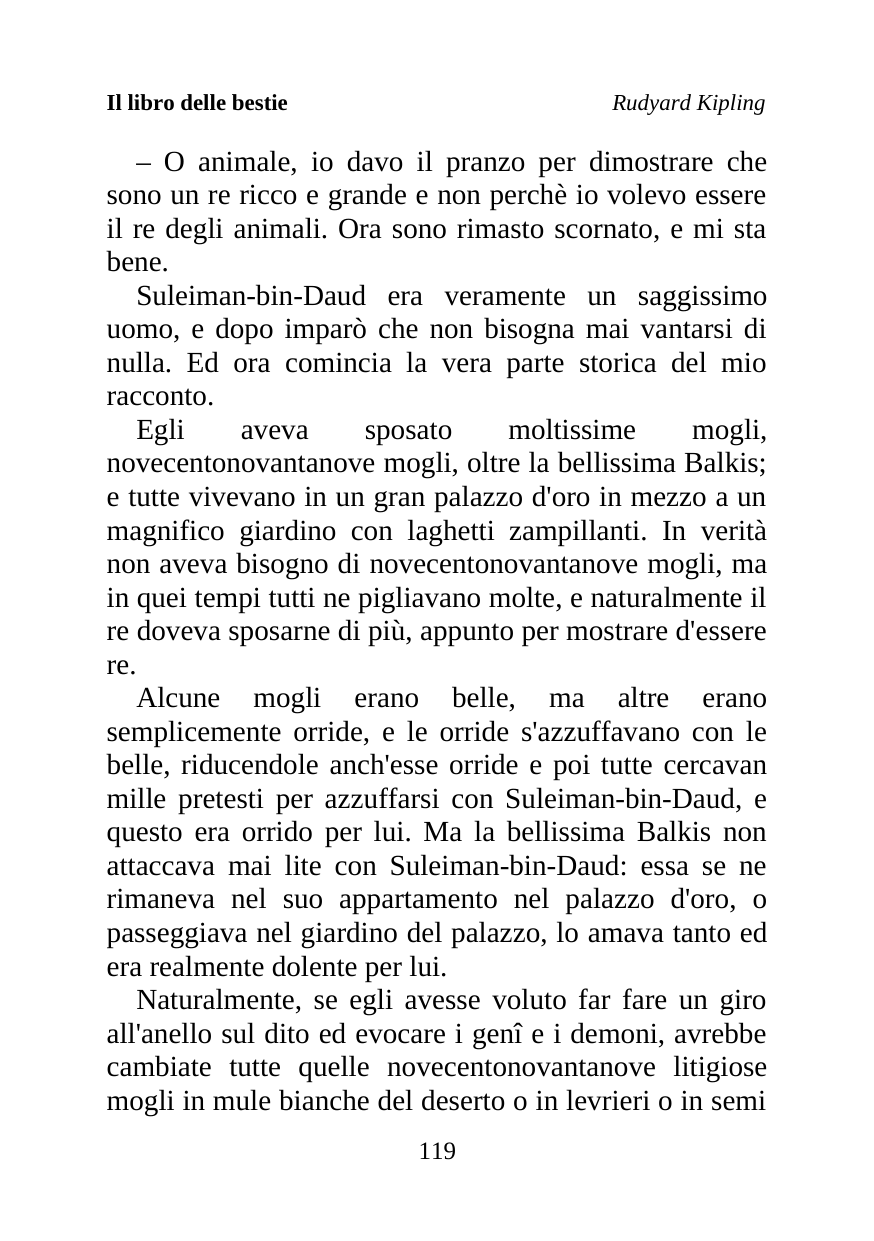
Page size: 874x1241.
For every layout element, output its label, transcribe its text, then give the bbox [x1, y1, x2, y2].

text Egli aveva sposato moltissime mogli, novecentonovantanove mogli, oltre la bellissima Balkis; e tutte vivevano in un gran palazzo d'oro in mezzo a un magnifico giardino con laghetti zampillanti. In verità non aveva bisogno di novecentonovantanove mogli, ma in quei tempi tutti ne pigliavano molte, e naturalmente il re doveva sposarne di più, appunto per mostrare d'essere re. [106, 412, 768, 680]
text Alcune mogli erano belle, ma altre erano semplicemente orride, e le orride s'azzuffavano con le belle, riducendole anch'esse orride e poi tutte cercavan mille pretesti per azzuffarsi con Suleiman-bin-Daud, e questo era orrido per lui. Ma la bellissima Balkis non attaccava mai lite con Suleiman-bin-Daud: essa se ne rimaneva nel suo appartamento nel palazzo d'oro, o passeggiava nel giardino del palazzo, lo amava tanto ed era realmente dolente per lui. [106, 680, 768, 982]
text Suleiman-bin-Daud era veramente un saggissimo uomo, e dopo imparò che non bisogna mai vantarsi di nulla. Ed ora comincia la vera parte storica del mio racconto. [106, 278, 768, 412]
text Naturalmente, se egli avesse voluto far fare un giro all'anello sul dito ed evocare i genî e i demoni, avrebbe cambiate tutte quelle novecentonovantanove litigiose mogli in mule bianche del deserto o in levrieri o in semi [106, 982, 768, 1116]
text – O animale, io davo il pranzo per dimostrare che sono un re ricco e grande e non perchè io volevo essere il re degli animali. Ora sono rimasto scornato, e mi sta bene. [106, 144, 768, 278]
